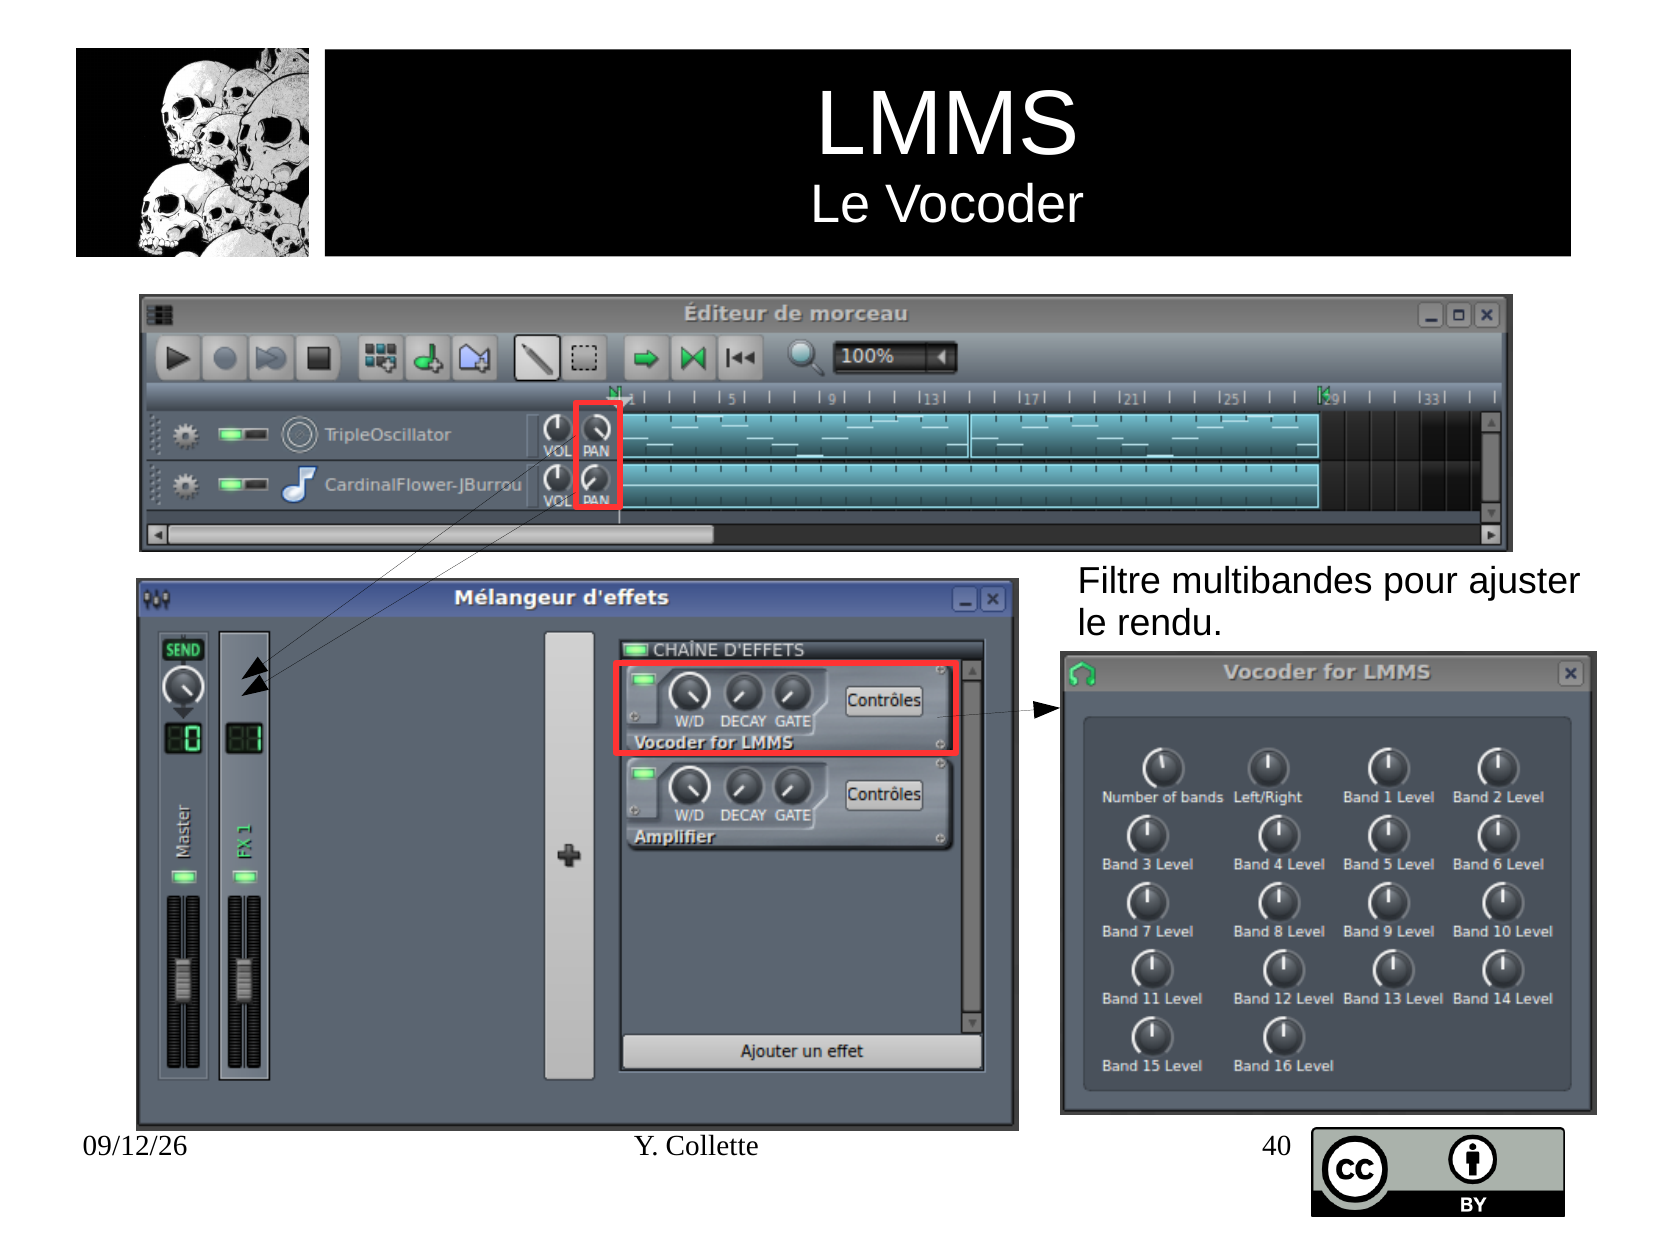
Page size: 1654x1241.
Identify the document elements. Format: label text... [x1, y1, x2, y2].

picture [76, 48, 309, 257]
picture [136, 578, 1019, 1131]
picture [139, 294, 1513, 552]
picture [260, 578, 433, 681]
picture [1311, 1127, 1565, 1217]
picture [579, 405, 617, 504]
picture [619, 666, 953, 750]
picture [418, 439, 573, 552]
text_box Filtre multibandes pour ajuster le rendu. [1062, 551, 1597, 651]
title LMMS Le Vocoder [324, 49, 1571, 257]
picture [1060, 651, 1597, 1116]
